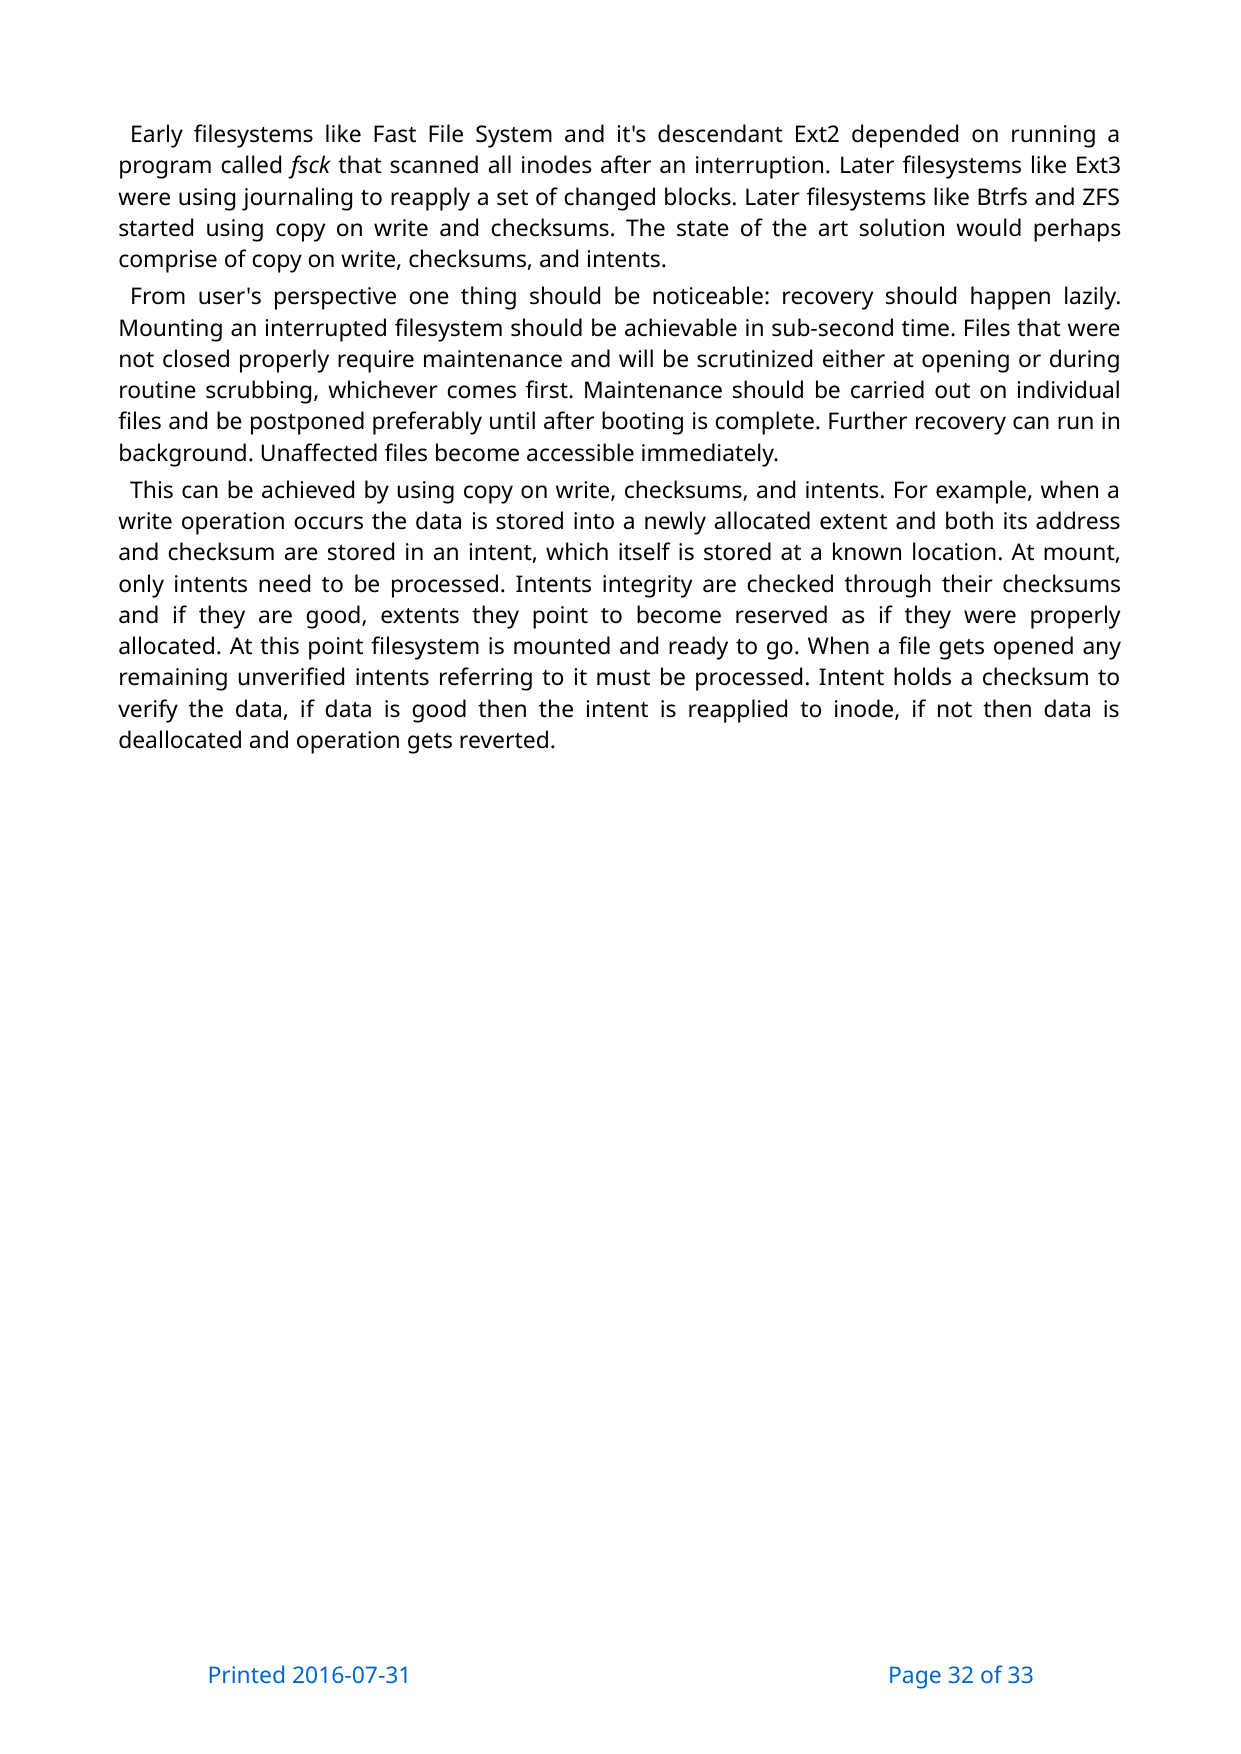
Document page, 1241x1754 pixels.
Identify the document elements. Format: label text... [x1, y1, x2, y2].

text From user's perspective one thing should be noticeable: recovery should happen lazily. Mounting an interrupted filesystem should be achievable in sub-second time. Files that were not closed properly require maintenance and will be scrutinized either at opening or during routine scrubbing, whichever comes first. Maintenance should be carried out on individual files and be postponed preferably until after booting is complete. Further recovery can run in background. Unaffected files become accessible immediately. [118, 280, 1122, 468]
text Early filesystems like Fast File System and it's descendant Ext2 depended on running a program called fsck that scanned all inodes after an interruption. Later filesystems like Ext3 were using journaling to reapply a set of changed blocks. Later filesystems like Btrfs and ZFS started using copy on write and checksums. The state of the art solution would perhaps comprise of copy on write, checksums, and intents. [118, 118, 1122, 274]
text This can be achieved by using copy on write, checksums, and intents. For example, when a write operation occurs the data is stored into a newly allocated extent and both its address and checksum are stored in an intent, which itself is stored at a known location. At mount, only intents need to be processed. Intents integrity are checked through their checksums and if they are good, extents they point to become reserved as if they were properly allocated. At this point filesystem is mounted and ready to go. When a file gets opened any remaining unverified intents referring to it must be processed. Intent holds a checksum to verify the data, if data is good then the intent is reapplied to inode, if not then data is deallocated and operation gets reverted. [118, 474, 1122, 755]
